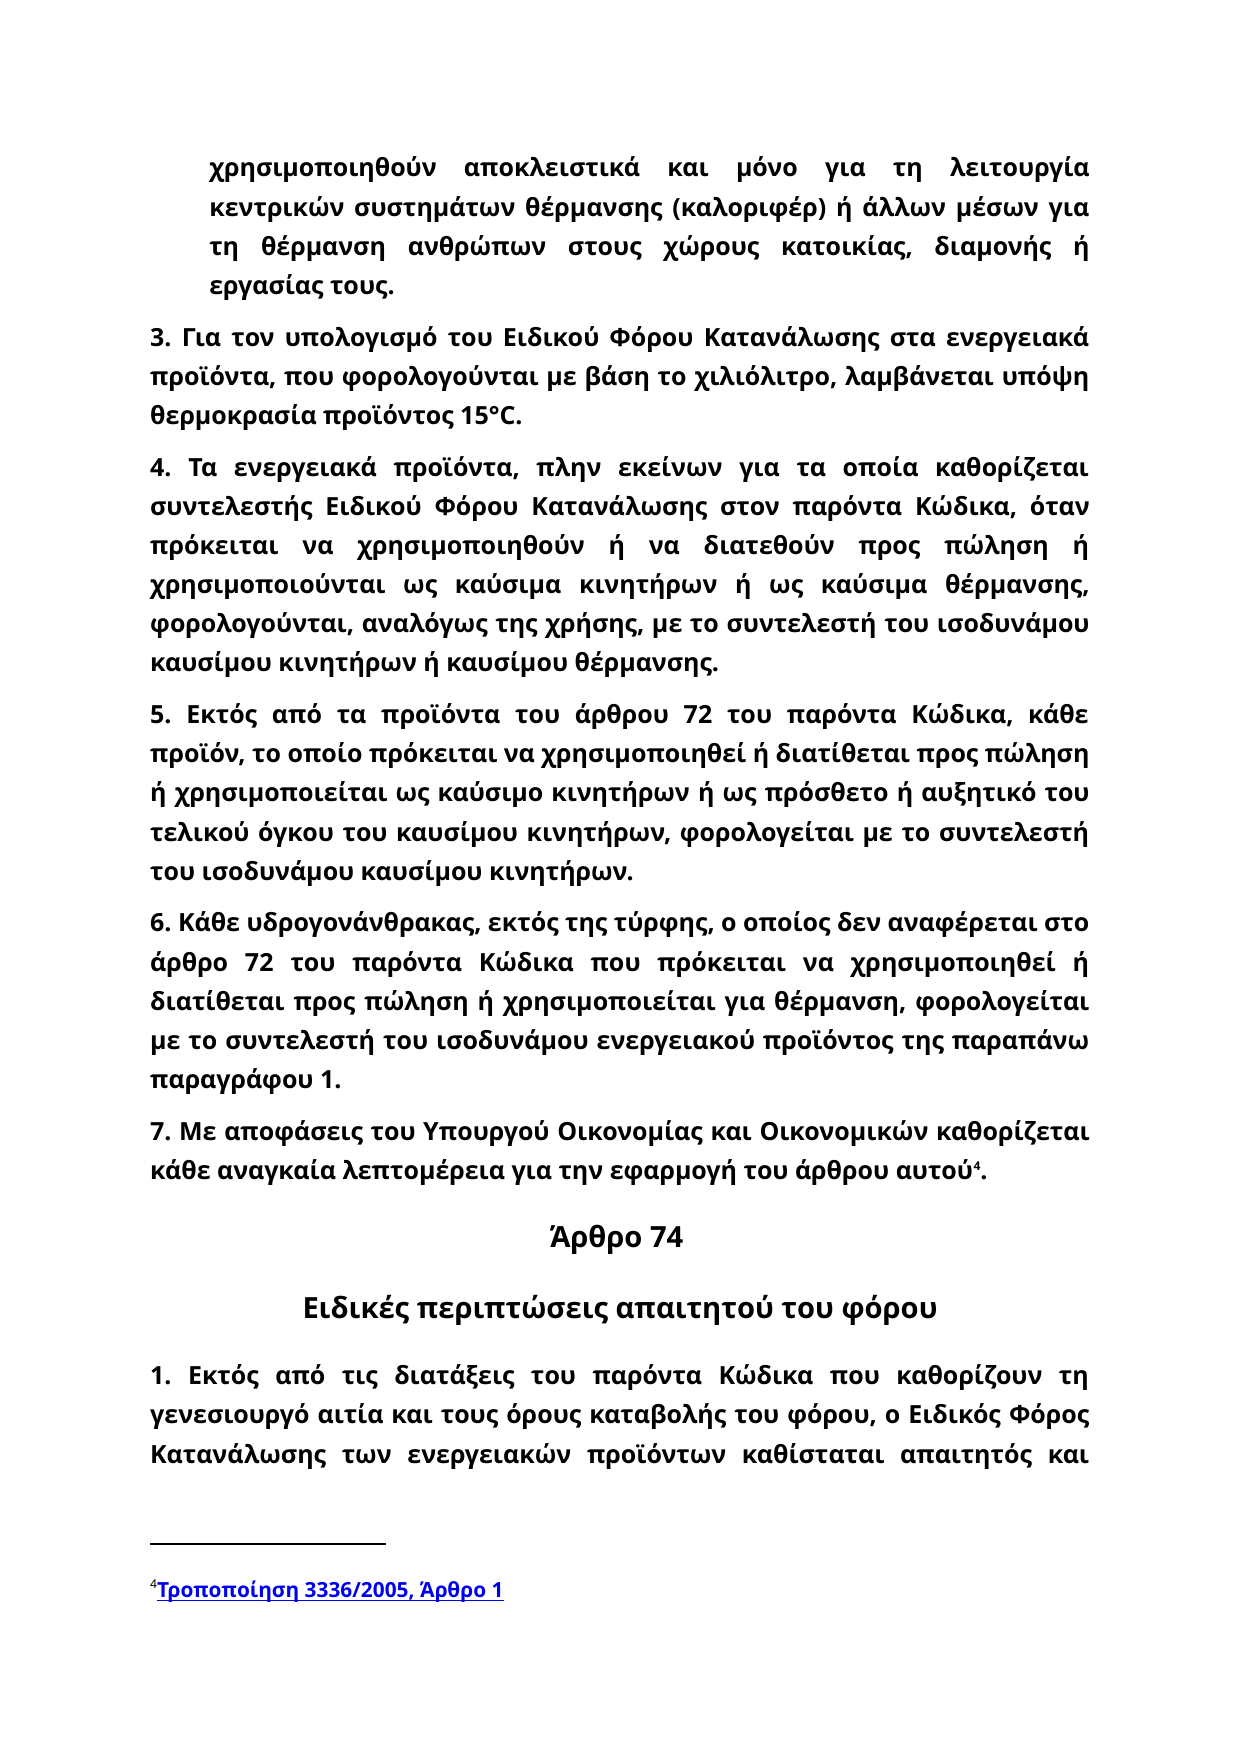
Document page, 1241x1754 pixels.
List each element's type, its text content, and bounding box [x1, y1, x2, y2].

text 1. Εκτός από τις διατάξεις του παρόντα Κώδικα που καθορίζουν τη γενεσιουργό αιτία και τους όρους καταβολής του φόρου, ο Ειδικός Φόρος Κατανάλωσης των ενεργειακών προϊόντων καθίσταται απαιτητός και [150, 1358, 1090, 1470]
list χρησιμοποιηθούν αποκλειστικά και μόνο για τη λειτουργία κεντρικών συστημάτων θέρμανσης (καλοριφέρ) ή άλλων μέσων για τη θέρμανση ανθρώπων στους χώρους κατοικίας, διαμονής ή εργασίας τους. [150, 150, 1090, 302]
text 6. Κάθε υδρογονάνθρακας, εκτός της τύρφης, ο οποίος δεν αναφέρεται στο άρθρο 72 του παρόντα Κώδικα που πρόκειται να χρησιμοποιηθεί ή διατίθεται προς πώληση ή χρησιμοποιείται για θέρμανση, φορολογείται με το συντελεστή του ισοδυνάμου ενεργειακού προϊόντος της παραπάνω παραγράφου 1. [150, 905, 1090, 1096]
subtitle Άρθρο 74 [150, 1217, 1090, 1256]
subtitle Ειδικές περιπτώσεις απαιτητού του φόρου [150, 1287, 1090, 1327]
text 3. Για τον υπολογισμό του Ειδικού Φόρου Κατανάλωσης στα ενεργειακά προϊόντα, που φορολογούνται με βάση το χιλιόλιτρο, λαμβάνεται υπόψη θερμοκρασία προϊόντος 15°C. [150, 319, 1090, 432]
text Τροποποίηση 3336/2005, Άρθρο 1 [150, 1576, 1090, 1604]
text 5. Εκτός από τα προϊόντα του άρθρου 72 του παρόντα Κώδικα, κάθε προϊόν, το οποίο πρόκειται να χρησιμοποιηθεί ή διατίθεται προς πώληση ή χρησιμοποιείται ως καύσιμο κινητήρων ή ως πρόσθετο ή αυξητικό του τελικού όγκου του καυσίμου κινητήρων, φορολογείται με το συντελεστή του ισοδυνάμου καυσίμου κινητήρων. [150, 697, 1090, 887]
text 7. Με αποφάσεις του Υπουργού Οικονομίας και Οικονομικών καθορίζεται κάθε αναγκαία λεπτομέρεια για την εφαρμογή του άρθρου αυτού. [150, 1113, 1090, 1187]
text 4. Τα ενεργειακά προϊόντα, πλην εκείνων για τα οποία καθορίζεται συντελεστής Ειδικού Φόρου Κατανάλωσης στον παρόντα Κώδικα, όταν πρόκειται να χρησιμοποιηθούν ή να διατεθούν προς πώληση ή χρησιμοποιούνται ως καύσιμα κινητήρων ή ως καύσιμα θέρμανσης, φορολογούνται, αναλόγως της χρήσης, με το συντελεστή του ισοδυνάμου καυσίμου κινητήρων ή καυσίμου θέρμανσης. [150, 449, 1090, 679]
